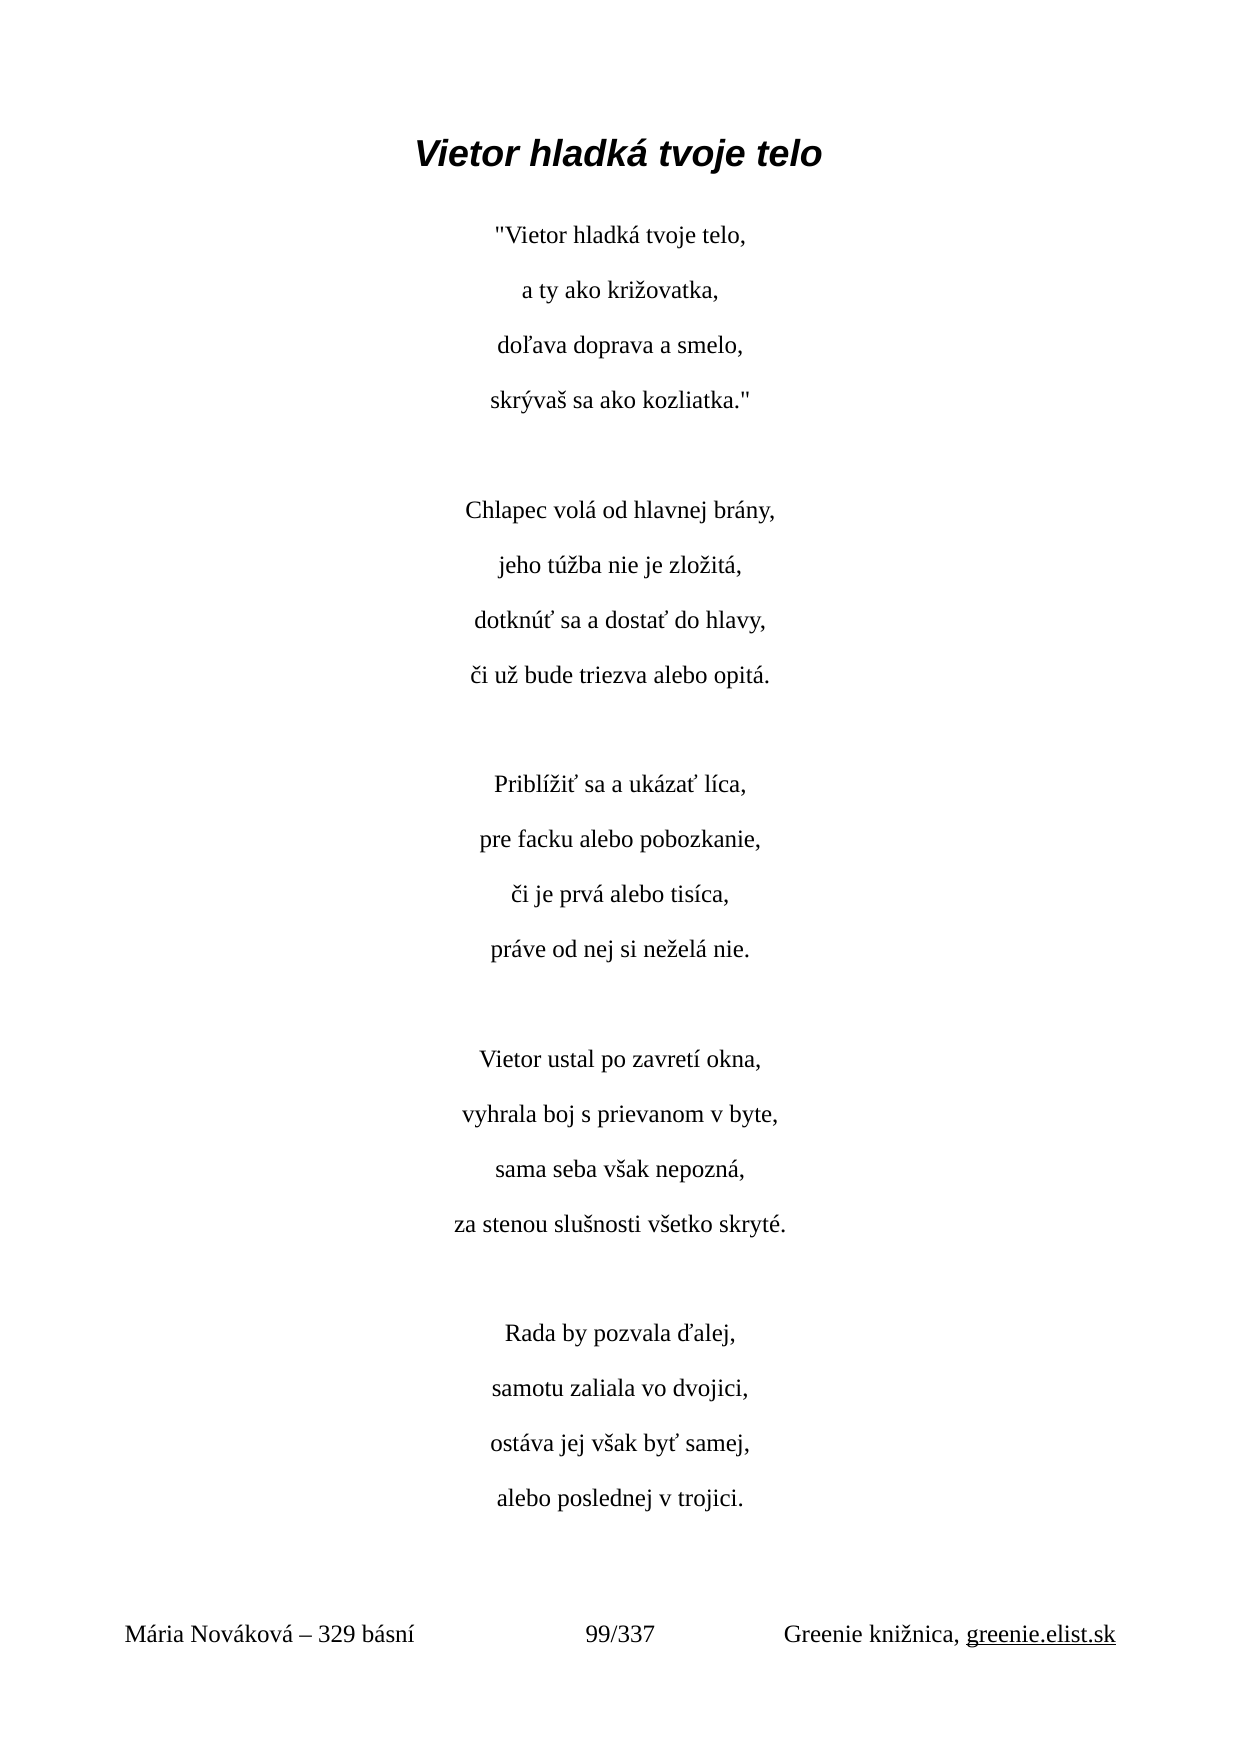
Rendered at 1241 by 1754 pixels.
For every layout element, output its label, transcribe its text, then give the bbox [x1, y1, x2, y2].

text dotknúť sa a dostať do hlavy, [106, 605, 1134, 633]
text za stenou slušnosti všetko skryté. [106, 1209, 1134, 1237]
text vyhrala boj s prievanom v byte, [106, 1099, 1134, 1128]
text Priblížiť sa a ukázať líca, [106, 769, 1134, 798]
text Chlapec volá od hlavnej brány, [106, 495, 1134, 524]
text Vietor ustal po zavretí okna, [106, 1044, 1134, 1073]
text či už bude triezva alebo opitá. [106, 660, 1134, 688]
text doľava doprava a smelo, [106, 330, 1134, 359]
text alebo poslednej v trojici. [106, 1483, 1134, 1512]
text ostáva jej však byť samej, [106, 1428, 1134, 1457]
text jeho túžba nie je zložitá, [106, 550, 1134, 579]
text práve od nej si neželá nie. [106, 934, 1134, 963]
text samotu zaliala vo dvojici, [106, 1373, 1134, 1402]
text "Vietor hladká tvoje telo, [106, 221, 1134, 249]
text sama seba však nepozná, [106, 1154, 1134, 1182]
text a ty ako križovatka, [106, 275, 1134, 304]
text či je prvá alebo tisíca, [106, 879, 1134, 908]
text pre facku alebo pobozkanie, [106, 824, 1134, 853]
text skrývaš sa ako kozliatka." [106, 385, 1134, 414]
text Rada by pozvala ďalej, [106, 1318, 1134, 1347]
subtitle Vietor hladká tvoje telo [106, 131, 1134, 174]
